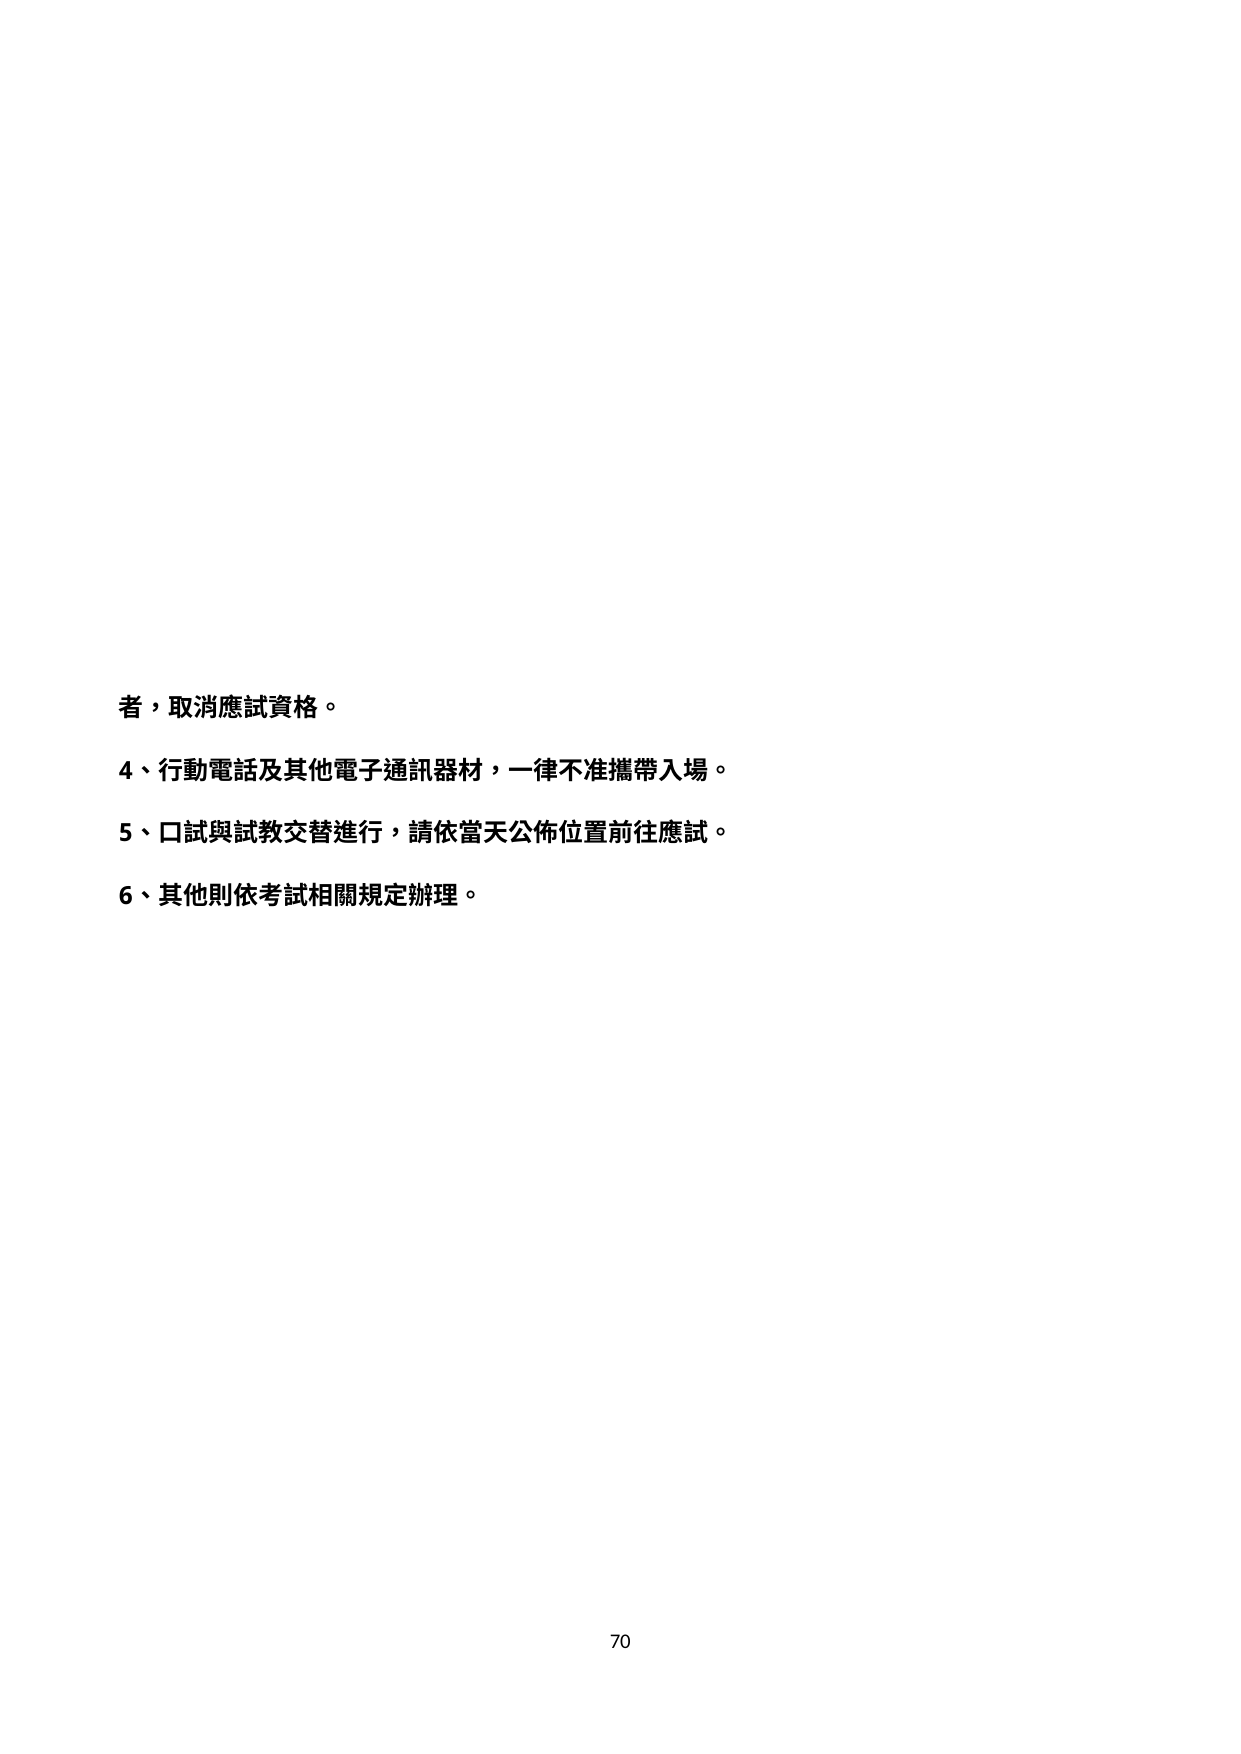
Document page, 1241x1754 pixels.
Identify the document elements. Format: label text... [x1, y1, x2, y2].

text 者，取消應試資格。 [118, 664, 1122, 727]
text 4、行動電話及其他電子通訊器材，一律不准攜帶入場。 [118, 727, 1122, 789]
text 5、口試與試教交替進行，請依當天公佈位置前往應試。 [118, 789, 1122, 852]
text 6、其他則依考試相關規定辦理。 [118, 852, 1122, 914]
